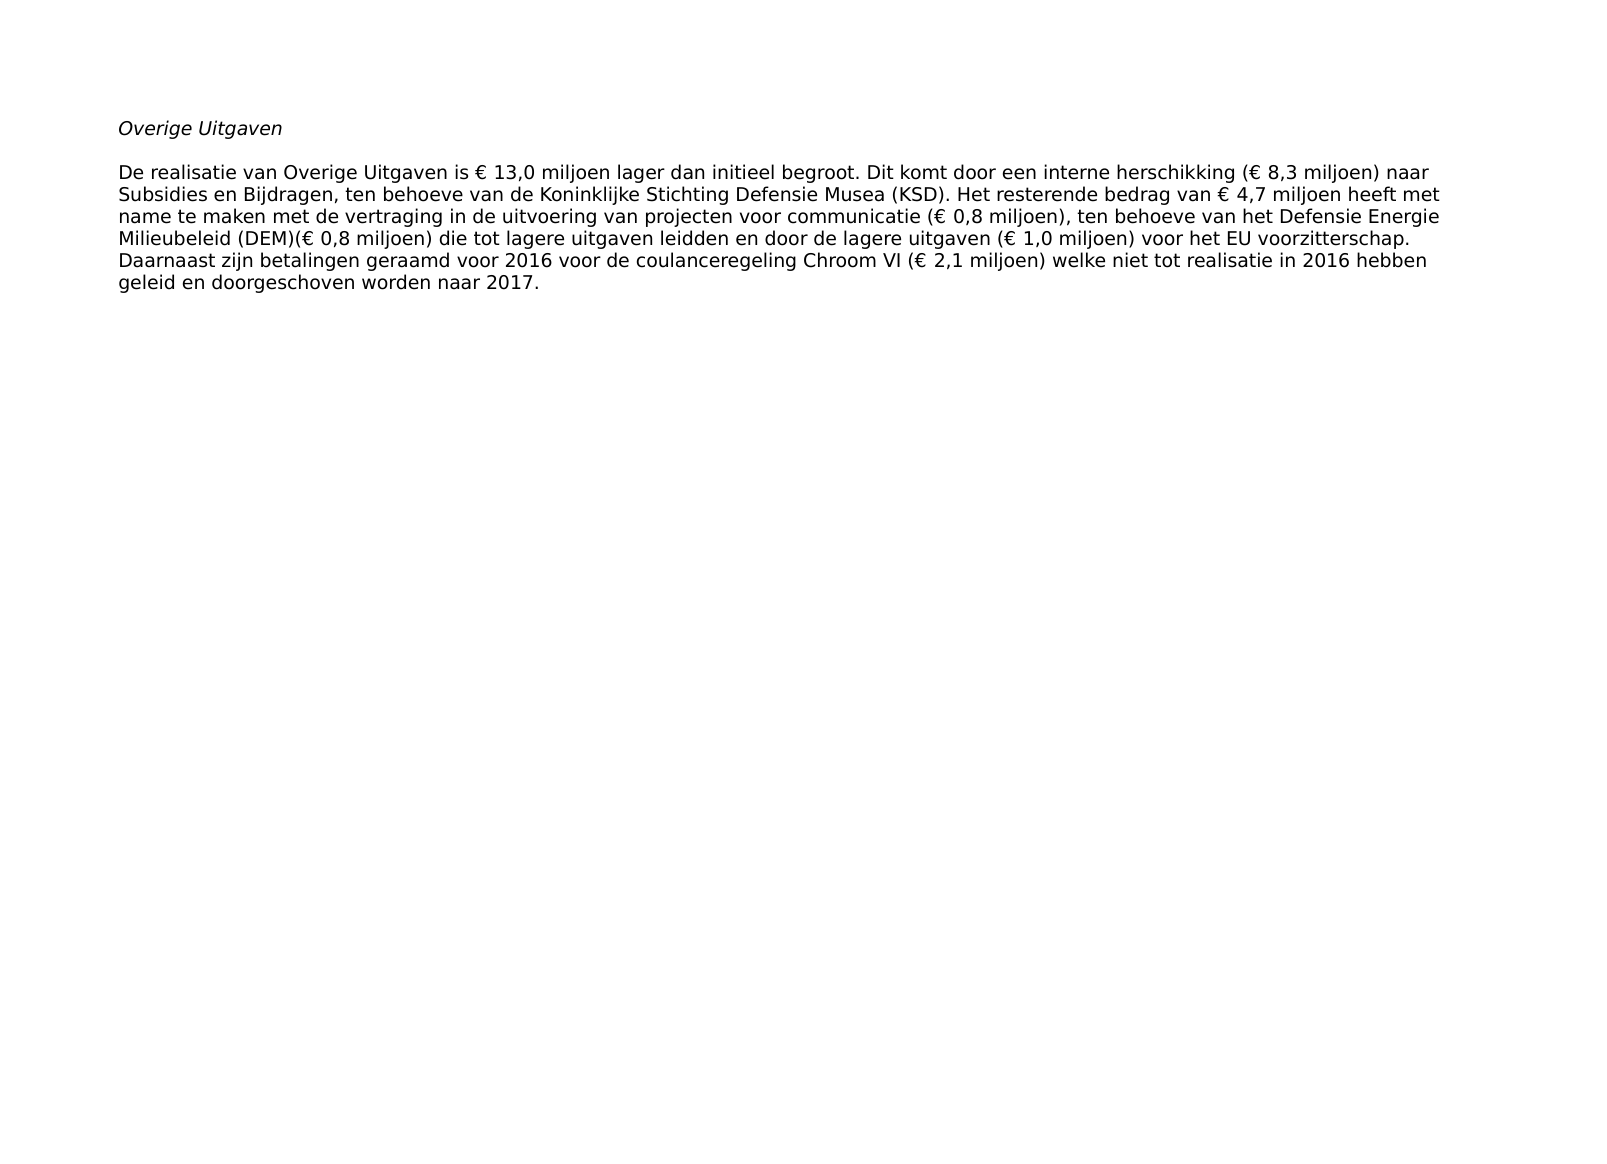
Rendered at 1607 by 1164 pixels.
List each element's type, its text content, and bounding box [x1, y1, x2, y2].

subtitle Overige Uitgaven [118, 118, 1488, 140]
text De realisatie van Overige Uitgaven is € 13,0 miljoen lager dan initieel begroot. Dit komt door een interne herschikking (€ 8,3 miljoen) naar Subsidies en Bijdragen, ten behoeve van de Koninklijke Stichting Defensie Musea (KSD). Het resterende bedrag van € 4,7 miljoen heeft met name te maken met de vertraging in de uitvoering van projecten voor communicatie (€ 0,8 miljoen), ten behoeve van het Defensie Energie Milieubeleid (DEM)(€ 0,8 miljoen) die tot lagere uitgaven leidden en door de lagere uitgaven (€ 1,0 miljoen) voor het EU voorzitterschap. Daarnaast zijn betalingen geraamd voor 2016 voor de coulanceregeling Chroom VI (€ 2,1 miljoen) welke niet tot realisatie in 2016 hebben geleid en doorgeschoven worden naar 2017. [118, 162, 1488, 294]
